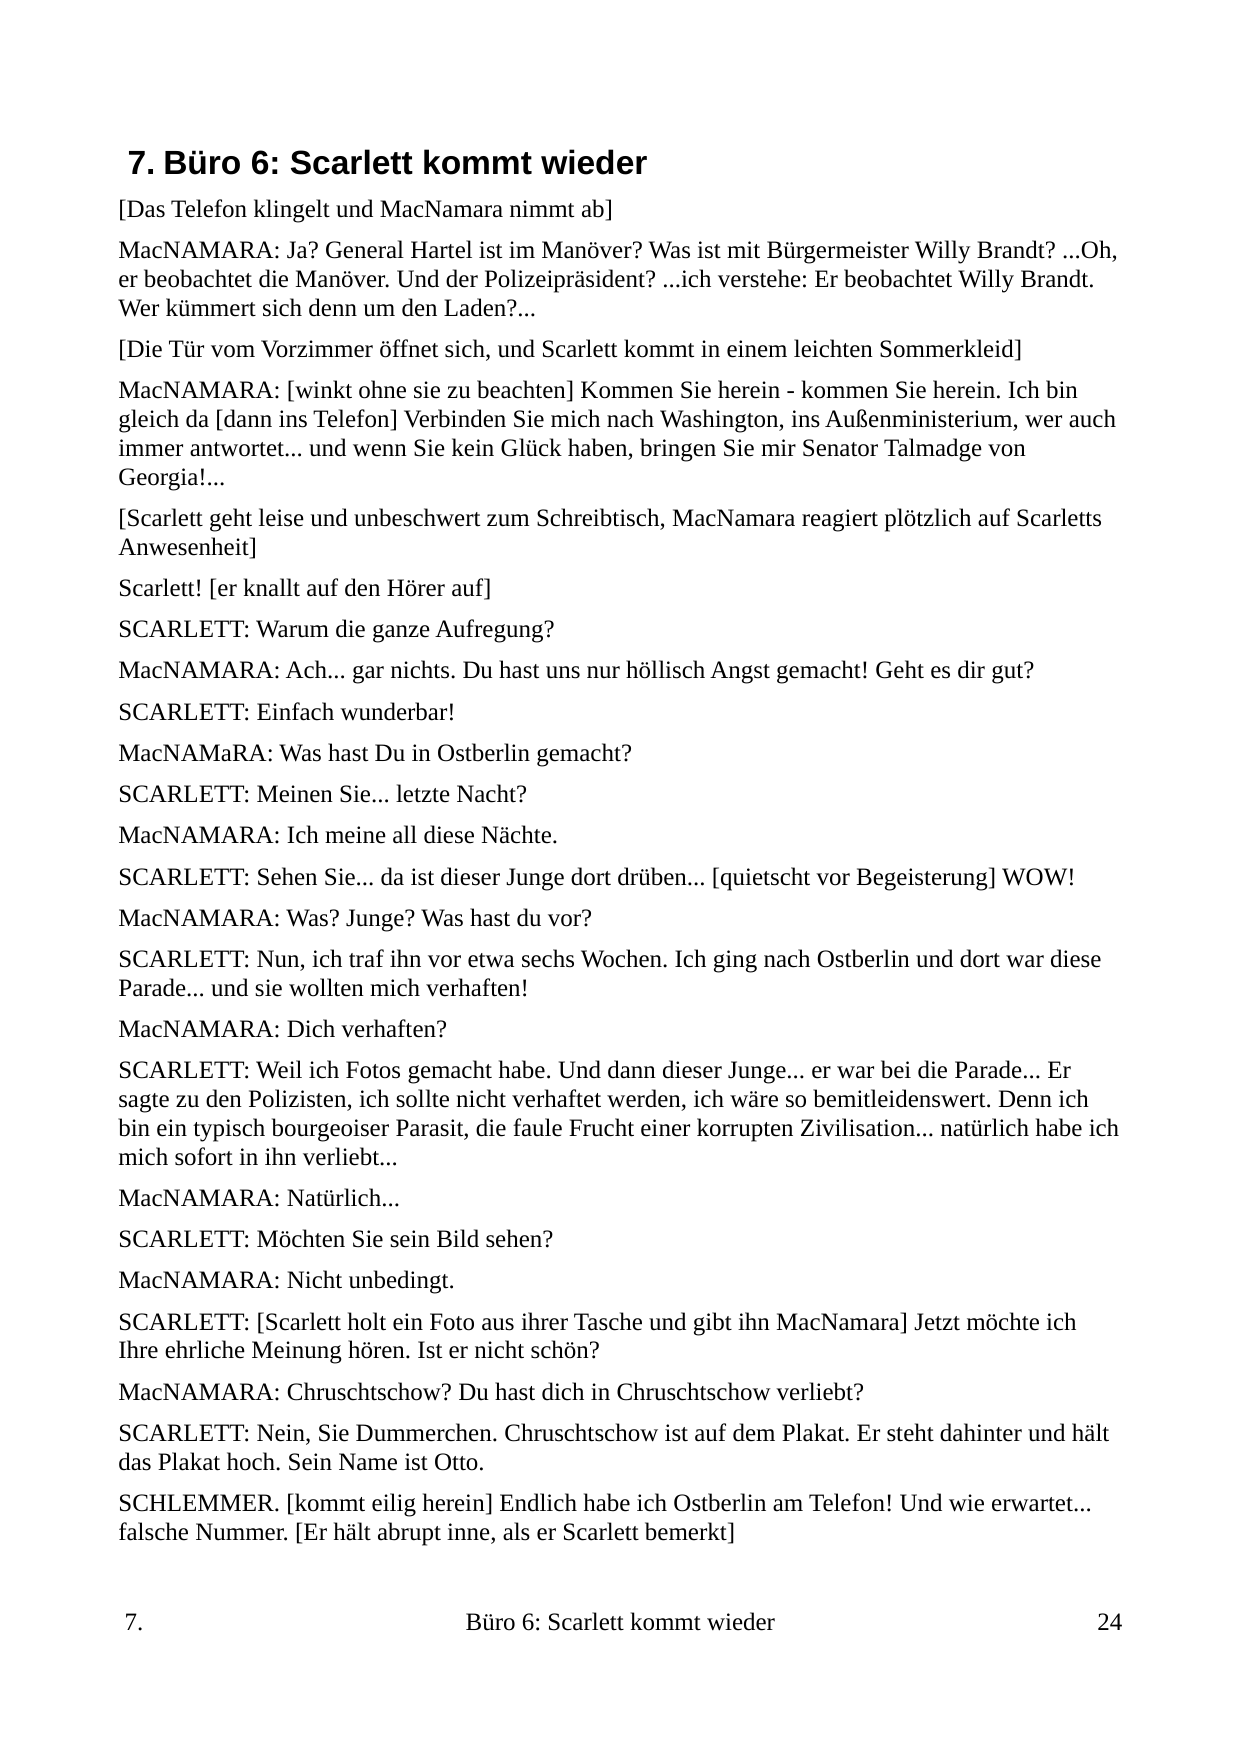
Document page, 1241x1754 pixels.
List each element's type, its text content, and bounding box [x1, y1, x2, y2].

text MacNAMARA: Dich verhaften? [118, 1014, 1122, 1043]
text SCARLETT: Nun, ich traf ihn vor etwa sechs Wochen. Ich ging nach Ostberlin und dort war diese Parade... und sie wollten mich verhaften! [118, 944, 1122, 1002]
text MacNAMARA: [winkt ohne sie zu beachten] Kommen Sie herein - kommen Sie herein. Ich bin gleich da [dann ins Telefon] Verbinden Sie mich nach Washington, ins Außenministerium, wer auch immer antwortet... und wenn Sie kein Glück haben, bringen Sie mir Senator Talmadge von Georgia!... [118, 376, 1122, 491]
text SCARLETT: Meinen Sie... letzte Nacht? [118, 779, 1122, 808]
text MacNAMARA: Nicht unbedingt. [118, 1266, 1122, 1294]
text MacNAMaRA: Was hast Du in Ostberlin gemacht? [118, 738, 1122, 767]
text SCARLETT: [Scarlett holt ein Foto aus ihrer Tasche und gibt ihn MacNamara] Jetzt möchte ich Ihre ehrliche Meinung hören. Ist er nicht schön? [118, 1307, 1122, 1364]
text MacNAMARA: Ja? General Hartel ist im Manöver? Was ist mit Bürgermeister Willy Brandt? ...Oh, er beobachtet die Manöver. Und der Polizeipräsident? ...ich verstehe: Er beobachtet Willy Brandt. Wer kümmert sich denn um den Laden?... [118, 236, 1122, 322]
text MacNAMARA: Was? Junge? Was hast du vor? [118, 903, 1122, 932]
text SCARLETT: Weil ich Fotos gemacht habe. Und dann dieser Junge... er war bei die Parade... Er sagte zu den Polizisten, ich sollte nicht verhaftet werden, ich wäre so bemitleidenswert. Denn ich bin ein typisch bourgeoiser Parasit, die faule Frucht einer korrupten Zivilisation... natürlich habe ich mich sofort in ihn verliebt... [118, 1056, 1122, 1171]
text Scarlett! [er knallt auf den Hörer auf] [118, 573, 1122, 602]
text [Scarlett geht leise und unbeschwert zum Schreibtisch, MacNamara reagiert plötzlich auf Scarletts Anwesenheit] [118, 503, 1122, 561]
text [Die Tür vom Vorzimmer öffnet sich, und Scarlett kommt in einem leichten Sommerkleid] [118, 334, 1122, 363]
text [Das Telefon klingelt und MacNamara nimmt ab] [118, 194, 1122, 223]
text MacNAMARA: Chruschtschow? Du hast dich in Chruschtschow verliebt? [118, 1377, 1122, 1406]
text MacNAMARA: Ach... gar nichts. Du hast uns nur höllisch Angst gemacht! Geht es dir gut? [118, 656, 1122, 684]
text SCARLETT: Einfach wunderbar! [118, 697, 1122, 726]
text SCHLEMMER. [kommt eilig herein] Endlich habe ich Ostberlin am Telefon! Und wie erwartet... falsche Nummer. [Er hält abrupt inne, als er Scarlett bemerkt] [118, 1488, 1122, 1546]
text SCARLETT: Sehen Sie... da ist dieser Junge dort drüben... [quietscht vor Begeisterung] WOW! [118, 862, 1122, 891]
text MacNAMARA: Ich meine all diese Nächte. [118, 821, 1122, 849]
subtitle Büro 6: Scarlett kommt wieder [118, 143, 1122, 182]
text SCARLETT: Warum die ganze Aufregung? [118, 614, 1122, 643]
text SCARLETT: Möchten Sie sein Bild sehen? [118, 1224, 1122, 1253]
text SCARLETT: Nein, Sie Dummerchen. Chruschtschow ist auf dem Plakat. Er steht dahinter und hält das Plakat hoch. Sein Name ist Otto. [118, 1418, 1122, 1476]
text MacNAMARA: Natürlich... [118, 1183, 1122, 1212]
